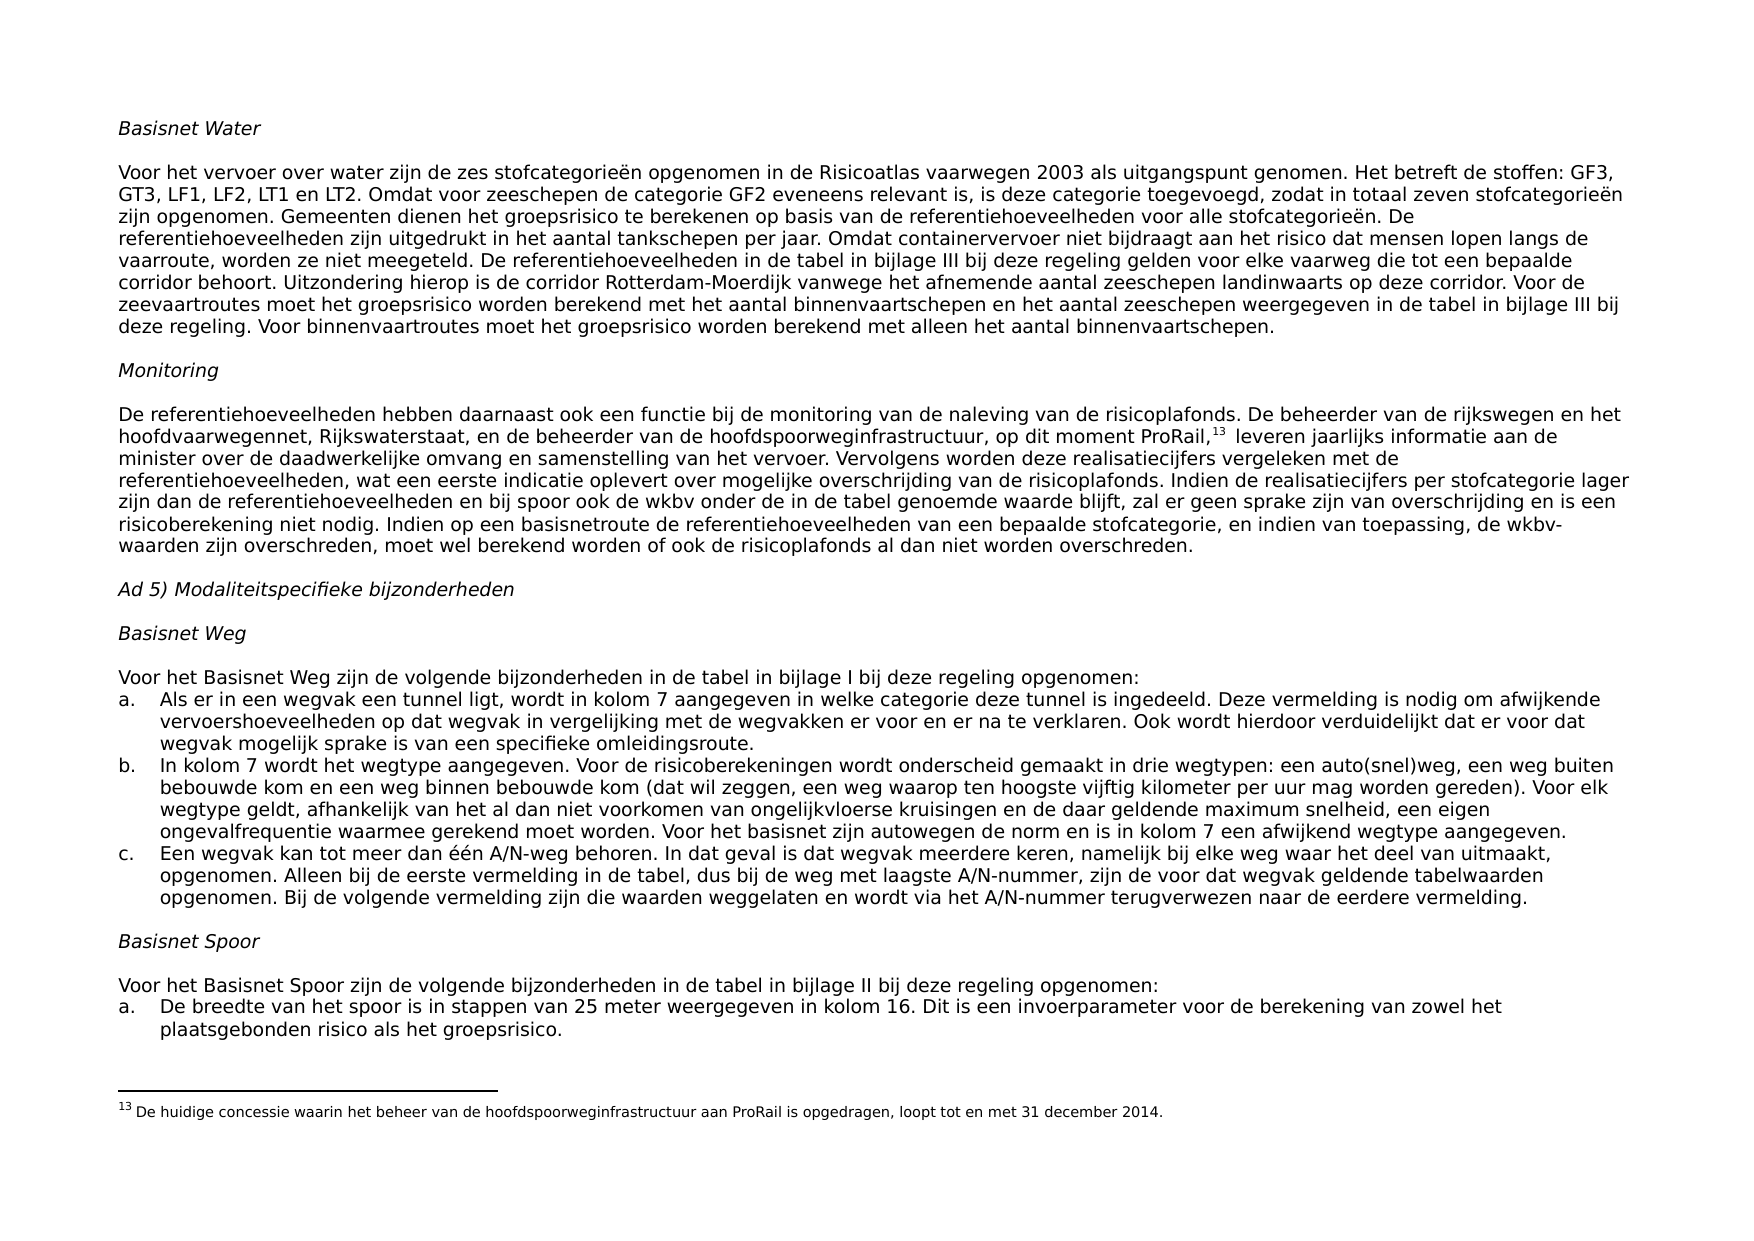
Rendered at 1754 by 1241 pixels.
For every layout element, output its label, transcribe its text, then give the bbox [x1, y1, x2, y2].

text De referentiehoeveelheden hebben daarnaast ook een functie bij de monitoring van de naleving van de risicoplafonds. De beheerder van de rijkswegen en het hoofdvaarwegennet, Rijkswaterstaat, en de beheerder van de hoofdspoorweginfrastructuur, op dit moment ProRail, leveren jaarlijks informatie aan de minister over de daadwerkelijke omvang en samenstelling van het vervoer. Vervolgens worden deze realisatiecijfers vergeleken met de referentiehoeveelheden, wat een eerste indicatie oplevert over mogelijke overschrijding van de risicoplafonds. Indien de realisatiecijfers per stofcategorie lager zijn dan de referentiehoeveelheden en bij spoor ook de wkbv onder de in de tabel genoemde waarde blijft, zal er geen sprake zijn van overschrijding en is een risicoberekening niet nodig. Indien op een basisnetroute de referentiehoeveelheden van een bepaalde stofcategorie, en indien van toepassing, de wkbv-waarden zijn overschreden, moet wel berekend worden of ook de risicoplafonds al dan niet worden overschreden. [118, 403, 1636, 557]
text Voor het vervoer over water zijn de zes stofcategorieën opgenomen in de Risicoatlas vaarwegen 2003 als uitgangspunt genomen. Het betreft de stoffen: GF3, GT3, LF1, LF2, LT1 en LT2. Omdat voor zeeschepen de categorie GF2 eveneens relevant is, is deze categorie toegevoegd, zodat in totaal zeven stofcategorieën zijn opgenomen. Gemeenten dienen het groepsrisico te berekenen op basis van de referentiehoeveelheden voor alle stofcategorieën. De referentiehoeveelheden zijn uitgedrukt in het aantal tankschepen per jaar. Omdat containervervoer niet bijdraagt aan het risico dat mensen lopen langs de vaarroute, worden ze niet meegeteld. De referentiehoeveelheden in de tabel in bijlage III bij deze regeling gelden voor elke vaarweg die tot een bepaalde corridor behoort. Uitzondering hierop is de corridor Rotterdam-Moerdijk vanwege het afnemende aantal zeeschepen landinwaarts op deze corridor. Voor de zeevaartroutes moet het groepsrisico worden berekend met het aantal binnenvaartschepen en het aantal zeeschepen weergegeven in de tabel in bijlage III bij deze regeling. Voor binnenvaartroutes moet het groepsrisico worden berekend met alleen het aantal binnenvaartschepen. [118, 162, 1636, 338]
text De huidige concessie waarin het beheer van de hoofdspoorweginfrastructuur aan ProRail is opgedragen, loopt tot en met 31 december 2014. [118, 1100, 1636, 1122]
subtitle Monitoring [118, 360, 1636, 382]
text Voor het Basisnet Weg zijn de volgende bijzonderheden in de tabel in bijlage I bij deze regeling opgenomen: [118, 667, 1636, 689]
subtitle Ad 5) Modaliteitspecifieke bijzonderheden [118, 579, 1636, 601]
subtitle Basisnet Water [118, 118, 1636, 140]
text a. Als er in een wegvak een tunnel ligt, wordt in kolom 7 aangegeven in welke categorie deze tunnel is ingedeeld. Deze vermelding is nodig om afwijkende vervoershoeveelheden op dat wegvak in vergelijking met de wegvakken er voor en er na te verklaren. Ook wordt hierdoor verduidelijkt dat er voor dat wegvak mogelijk sprake is van een specifieke omleidingsroute. [118, 689, 1636, 755]
text c. Een wegvak kan tot meer dan één A/N-weg behoren. In dat geval is dat wegvak meerdere keren, namelijk bij elke weg waar het deel van uitmaakt, opgenomen. Alleen bij de eerste vermelding in de tabel, dus bij de weg met laagste A/N-nummer, zijn de voor dat wegvak geldende tabelwaarden opgenomen. Bij de volgende vermelding zijn die waarden weggelaten en wordt via het A/N-nummer terugverwezen naar de eerdere vermelding. [118, 843, 1636, 909]
text Voor het Basisnet Spoor zijn de volgende bijzonderheden in de tabel in bijlage II bij deze regeling opgenomen: [118, 974, 1636, 996]
subtitle Basisnet Spoor [118, 931, 1636, 953]
text a. De breedte van het spoor is in stappen van 25 meter weergegeven in kolom 16. Dit is een invoerparameter voor de berekening van zowel het plaatsgebonden risico als het groepsrisico. [118, 996, 1636, 1040]
subtitle Basisnet Weg [118, 623, 1636, 645]
text b. In kolom 7 wordt het wegtype aangegeven. Voor de risicoberekeningen wordt onderscheid gemaakt in drie wegtypen: een auto(snel)weg, een weg buiten bebouwde kom en een weg binnen bebouwde kom (dat wil zeggen, een weg waarop ten hoogste vijftig kilometer per uur mag worden gereden). Voor elk wegtype geldt, afhankelijk van het al dan niet voorkomen van ongelijkvloerse kruisingen en de daar geldende maximum snelheid, een eigen ongevalfrequentie waarmee gerekend moet worden. Voor het basisnet zijn autowegen de norm en is in kolom 7 een afwijkend wegtype aangegeven. [118, 755, 1636, 843]
